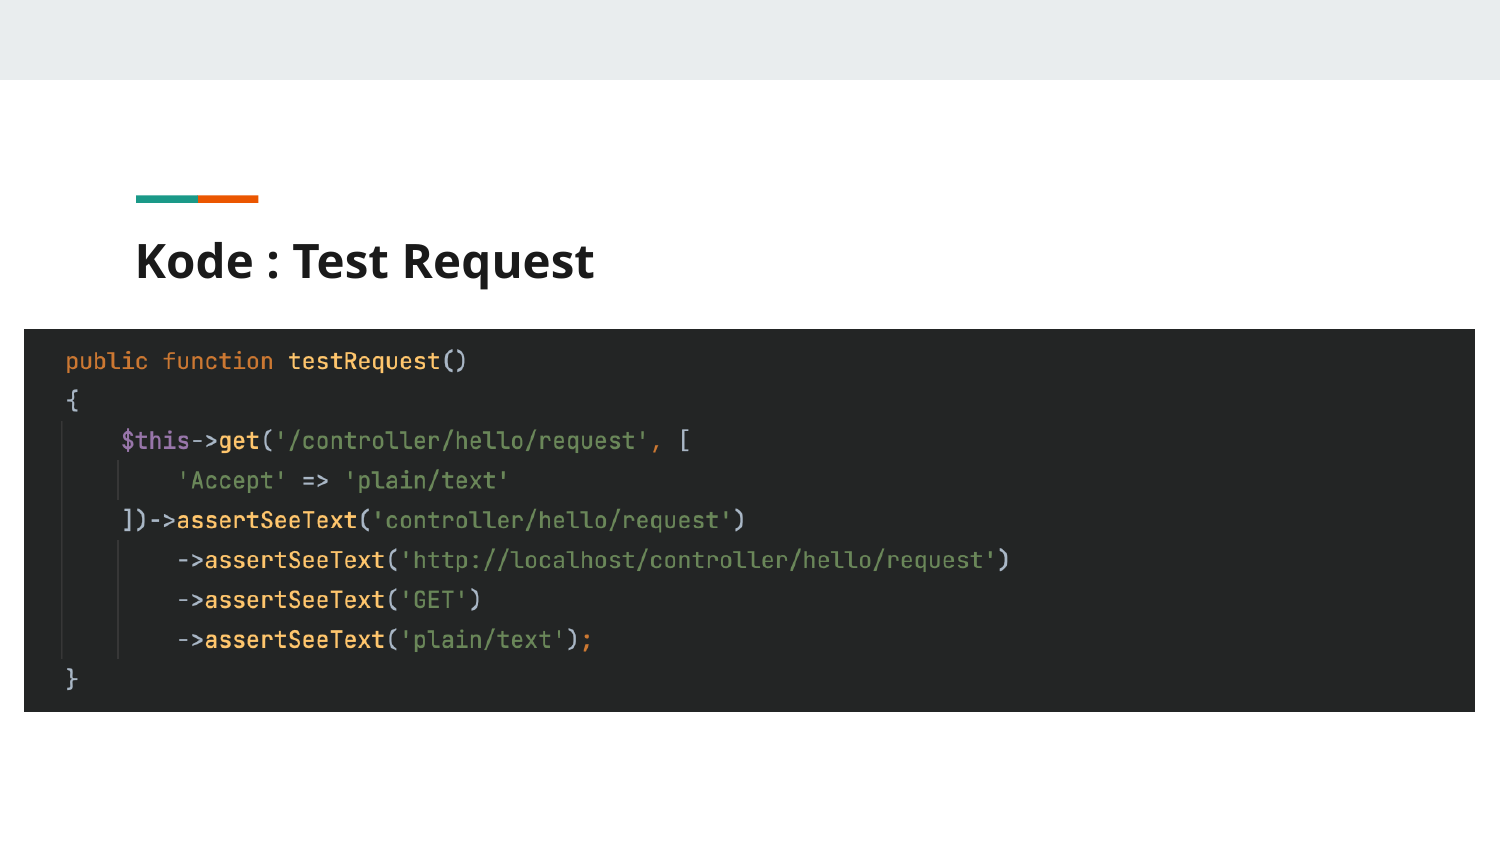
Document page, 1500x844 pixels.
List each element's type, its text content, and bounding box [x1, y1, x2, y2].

picture [24, 329, 1475, 712]
title Kode : Test Request [119, 216, 1381, 305]
